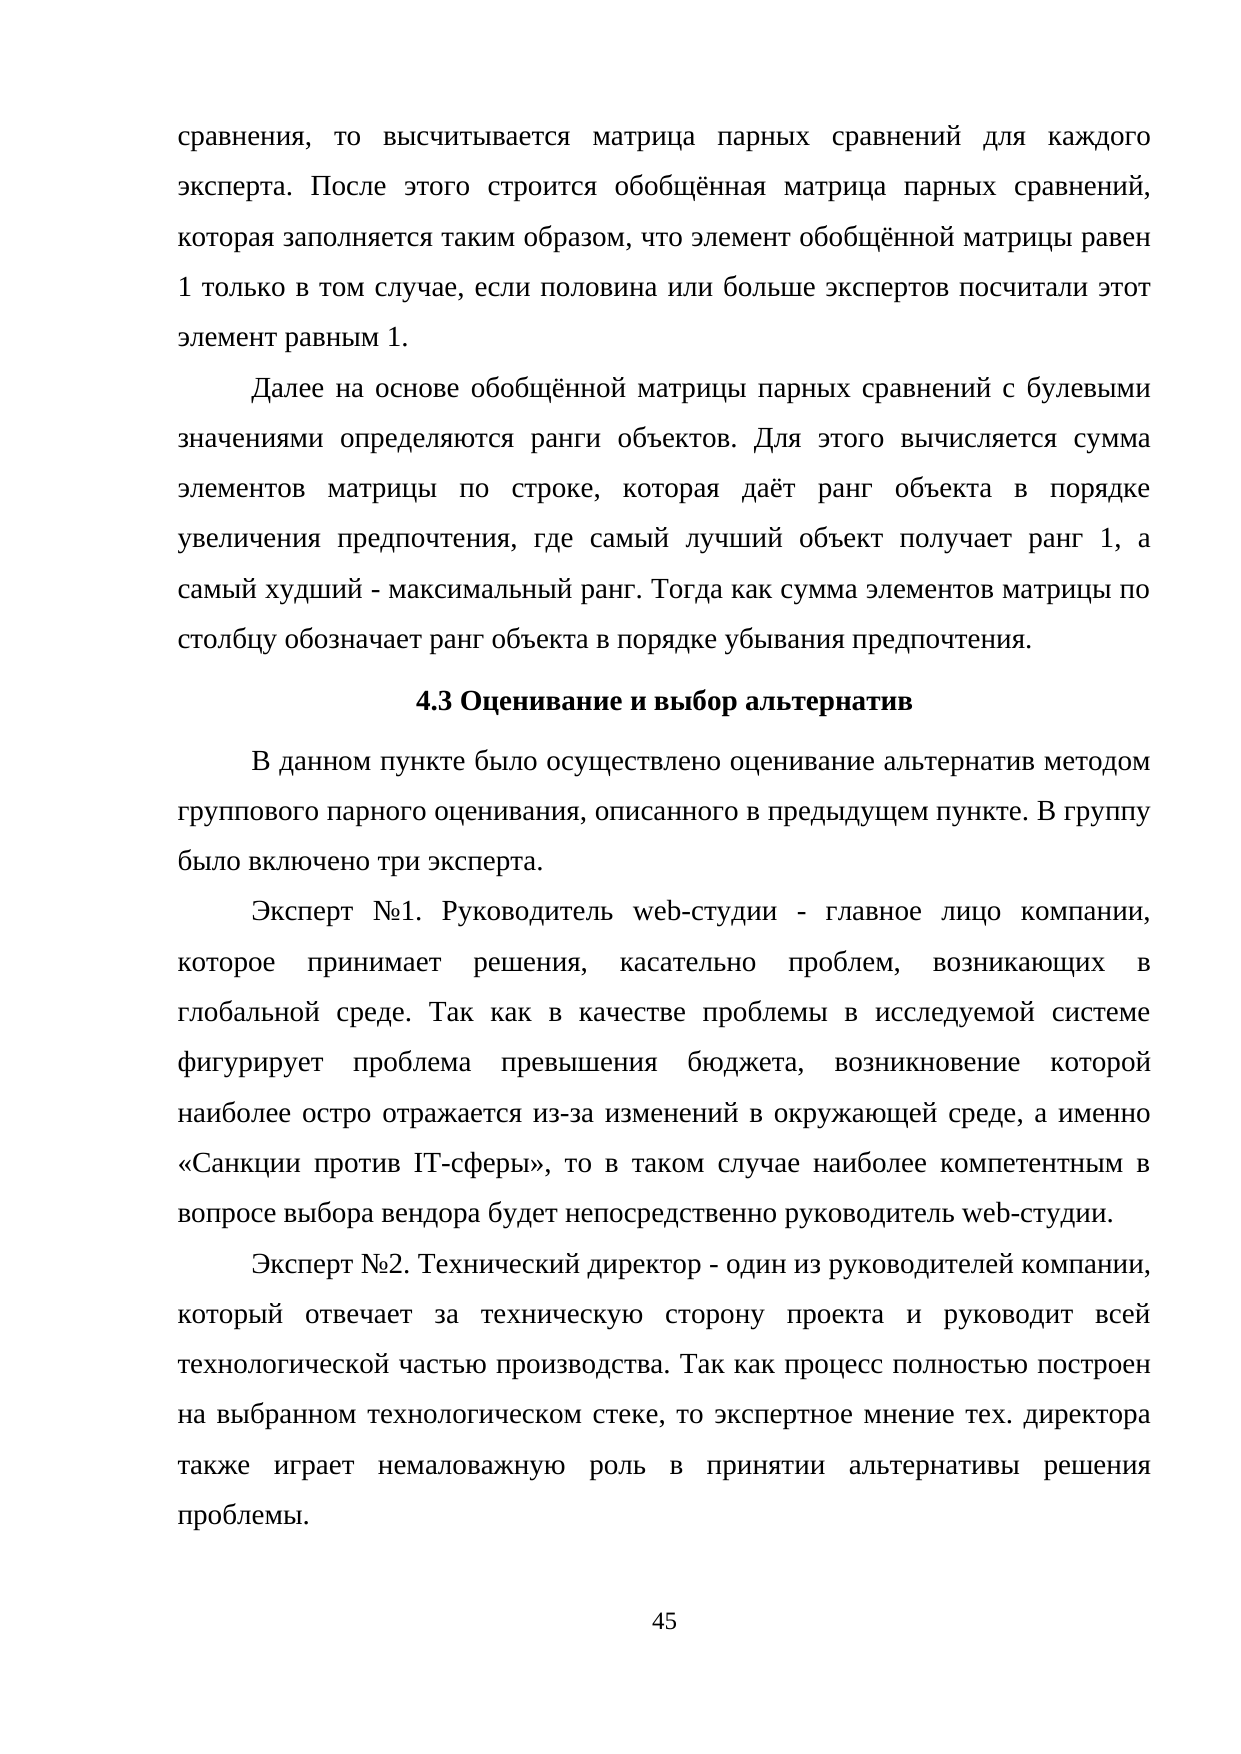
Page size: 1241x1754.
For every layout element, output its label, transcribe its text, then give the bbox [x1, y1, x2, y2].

text Далее на основе обобщённой матрицы парных сравнений с булевыми значениями определяются ранги объектов. Для этого вычисляется сумма элементов матрицы по строке, которая даёт ранг объекта в порядке увеличения предпочтения, где самый лучший объект получает ранг 1, а самый худший - максимальный ранг. Тогда как сумма элементов матрицы по столбцу обозначает ранг объекта в порядке убывания предпочтения. [177, 370, 1152, 655]
text сравнения, то высчитывается матрица парных сравнений для каждого эксперта. После этого строится обобщённая матрица парных сравнений, которая заполняется таким образом, что элемент обобщённой матрицы равен 1 только в том случае, если половина или больше экспертов посчитали этот элемент равным 1. [177, 118, 1152, 353]
text В данном пункте было осуществлено оценивание альтернатив методом группового парного оценивания, описанного в предыдущем пункте. В группу было включено три эксперта. [177, 743, 1152, 877]
text Эксперт №1. Руководитель web-студии - главное лицо компании, которое принимает решения, касательно проблем, возникающих в глобальной среде. Так как в качестве проблемы в исследуемой системе фигурирует проблема превышения бюджета, возникновение которой наиболее остро отражается из-за изменений в окружающей среде, а именно «Санкции против IT-сферы», то в таком случае наиболее компетентным в вопросе выбора вендора будет непосредственно руководитель web-студии. [177, 893, 1152, 1229]
text Эксперт №2. Технический директор - один из руководителей компании, который отвечает за техническую сторону проекта и руководит всей технологической частью производства. Так как процесс полностью построен на выбранном технологическом стеке, то экспертное мнение тех. директора также играет немаловажную роль в принятии альтернативы решения проблемы. [177, 1246, 1152, 1531]
subtitle 4.3 Оценивание и выбор альтернатив [177, 683, 1152, 717]
